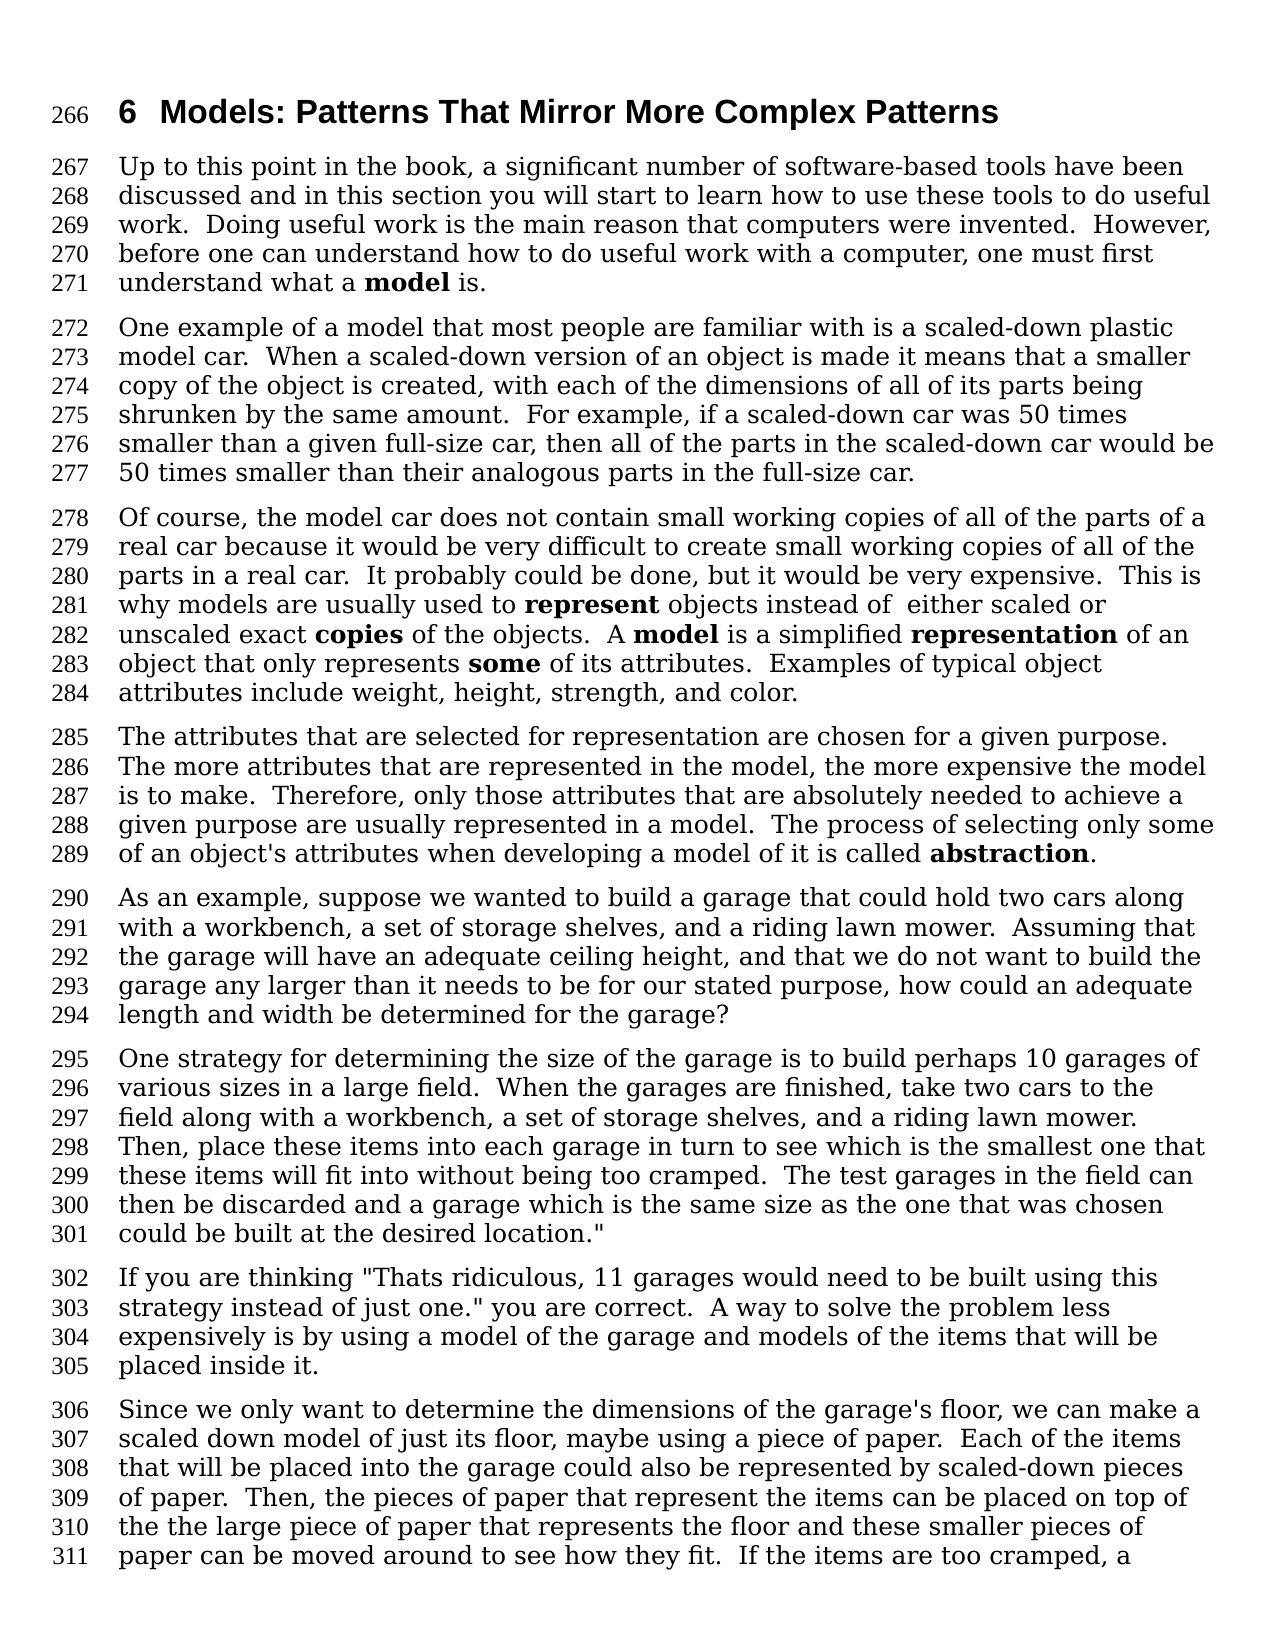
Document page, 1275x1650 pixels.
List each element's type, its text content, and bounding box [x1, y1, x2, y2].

text The attributes that are selected for representation are chosen for a given purpose. The more attributes that are represented in the model, the more expensive the model is to make. Therefore, only those attributes that are absolutely needed to achieve a given purpose are usually represented in a model. The process of selecting only some of an object's attributes when developing a model of it is called abstraction. [118, 722, 1216, 868]
text As an example, suppose we wanted to build a garage that could hold two cars along with a workbench, a set of storage shelves, and a riding lawn mower. Assuming that the garage will have an adequate ceiling height, and that we do not want to build the garage any larger than it needs to be for our stated purpose, how could an adequate length and width be determined for the garage? [118, 883, 1216, 1029]
text Of course, the model car does not contain small working copies of all of the parts of a real car because it would be very difficult to create small working copies of all of the parts in a real car. It probably could be done, but it would be very expensive. This is why models are usually used to represent objects instead of either scaled or unscaled exact copies of the objects. A model is a simplified representation of an object that only represents some of its attributes. Examples of typical object attributes include weight, height, strength, and color. [118, 503, 1216, 707]
text Up to this point in the book, a significant number of software-based tools have been discussed and in this section you will start to learn how to use these tools to do useful work. Doing useful work is the main reason that computers were invented. However, before one can understand how to do useful work with a computer, one must first understand what a model is. [118, 152, 1216, 298]
text One strategy for determining the size of the garage is to build perhaps 10 garages of various sizes in a large field. When the garages are finished, take two cars to the field along with a workbench, a set of storage shelves, and a riding lawn mower. Then, place these items into each garage in turn to see which is the smallest one that these items will fit into without being too cramped. The test garages in the field can then be discarded and a garage which is the same size as the one that was chosen could be built at the desired location." [118, 1044, 1216, 1248]
subtitle Models: Patterns That Mirror More Complex Patterns [118, 92, 1216, 131]
text One example of a model that most people are familiar with is a scaled-down plastic model car. When a scaled-down version of an object is made it means that a smaller copy of the object is created, with each of the dimensions of all of its parts being shrunken by the same amount. For example, if a scaled-down car was 50 times smaller than a given full-size car, then all of the parts in the scaled-down car would be 50 times smaller than their analogous parts in the full-size car. [118, 313, 1216, 488]
text If you are thinking "Thats ridiculous, 11 garages would need to be built using this strategy instead of just one." you are correct. A way to solve the problem less expensively is by using a model of the garage and models of the items that will be placed inside it. [118, 1263, 1216, 1380]
text Since we only want to determine the dimensions of the garage's floor, we can make a scaled down model of just its floor, maybe using a piece of paper. Each of the items that will be placed into the garage could also be represented by scaled-down pieces of paper. Then, the pieces of paper that represent the items can be placed on top of the the large piece of paper that represents the floor and these smaller pieces of paper can be moved around to see how they fit. If the items are too cramped, a [118, 1395, 1216, 1570]
